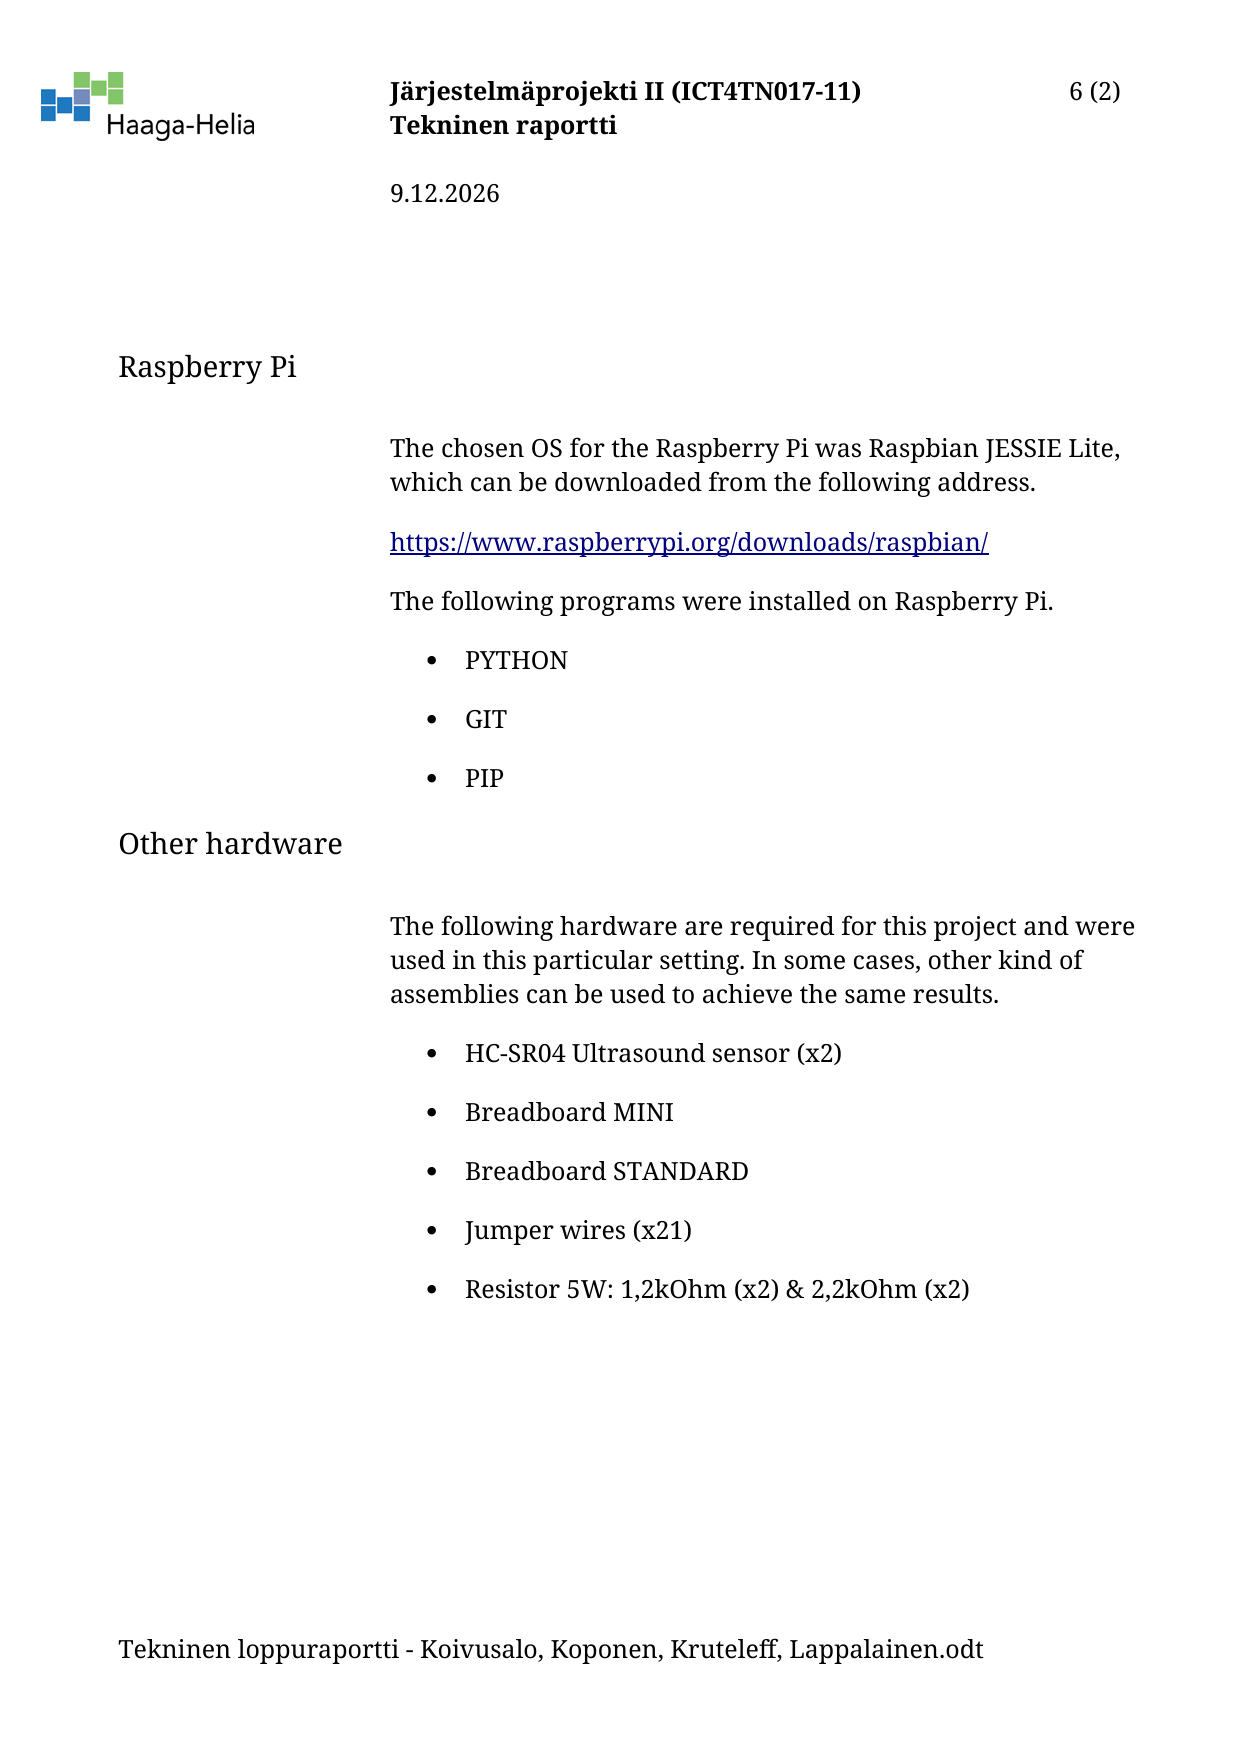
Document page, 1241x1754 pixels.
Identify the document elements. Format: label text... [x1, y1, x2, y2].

list PYTHON [427, 642, 1152, 676]
list PIP [427, 760, 1152, 794]
subtitle Raspberry Pi [118, 346, 1152, 386]
list Breadboard STANDARD [427, 1154, 1152, 1188]
list Breadboard MINI [427, 1095, 1152, 1129]
list Resistor 5W: 1,2kOhm (x2) & 2,2kOhm (x2) [427, 1272, 1152, 1306]
text The following programs were installed on Raspberry Pi. [390, 583, 1152, 617]
subtitle Other hardware [118, 824, 1152, 863]
list GIT [427, 701, 1152, 735]
text The chosen OS for the Raspberry Pi was Raspbian JESSIE Lite, which can be downloaded from the following address. [390, 431, 1152, 499]
text https://www.raspberrypi.org/downloads/raspbian/ [390, 524, 1152, 558]
text The following hardware are required for this project and were used in this particular setting. In some cases, other kind of assemblies can be used to achieve the same results. [390, 908, 1152, 1011]
list HC-SR04 Ultrasound sensor (x2) [427, 1036, 1152, 1070]
list Jumper wires (x21) [427, 1213, 1152, 1247]
